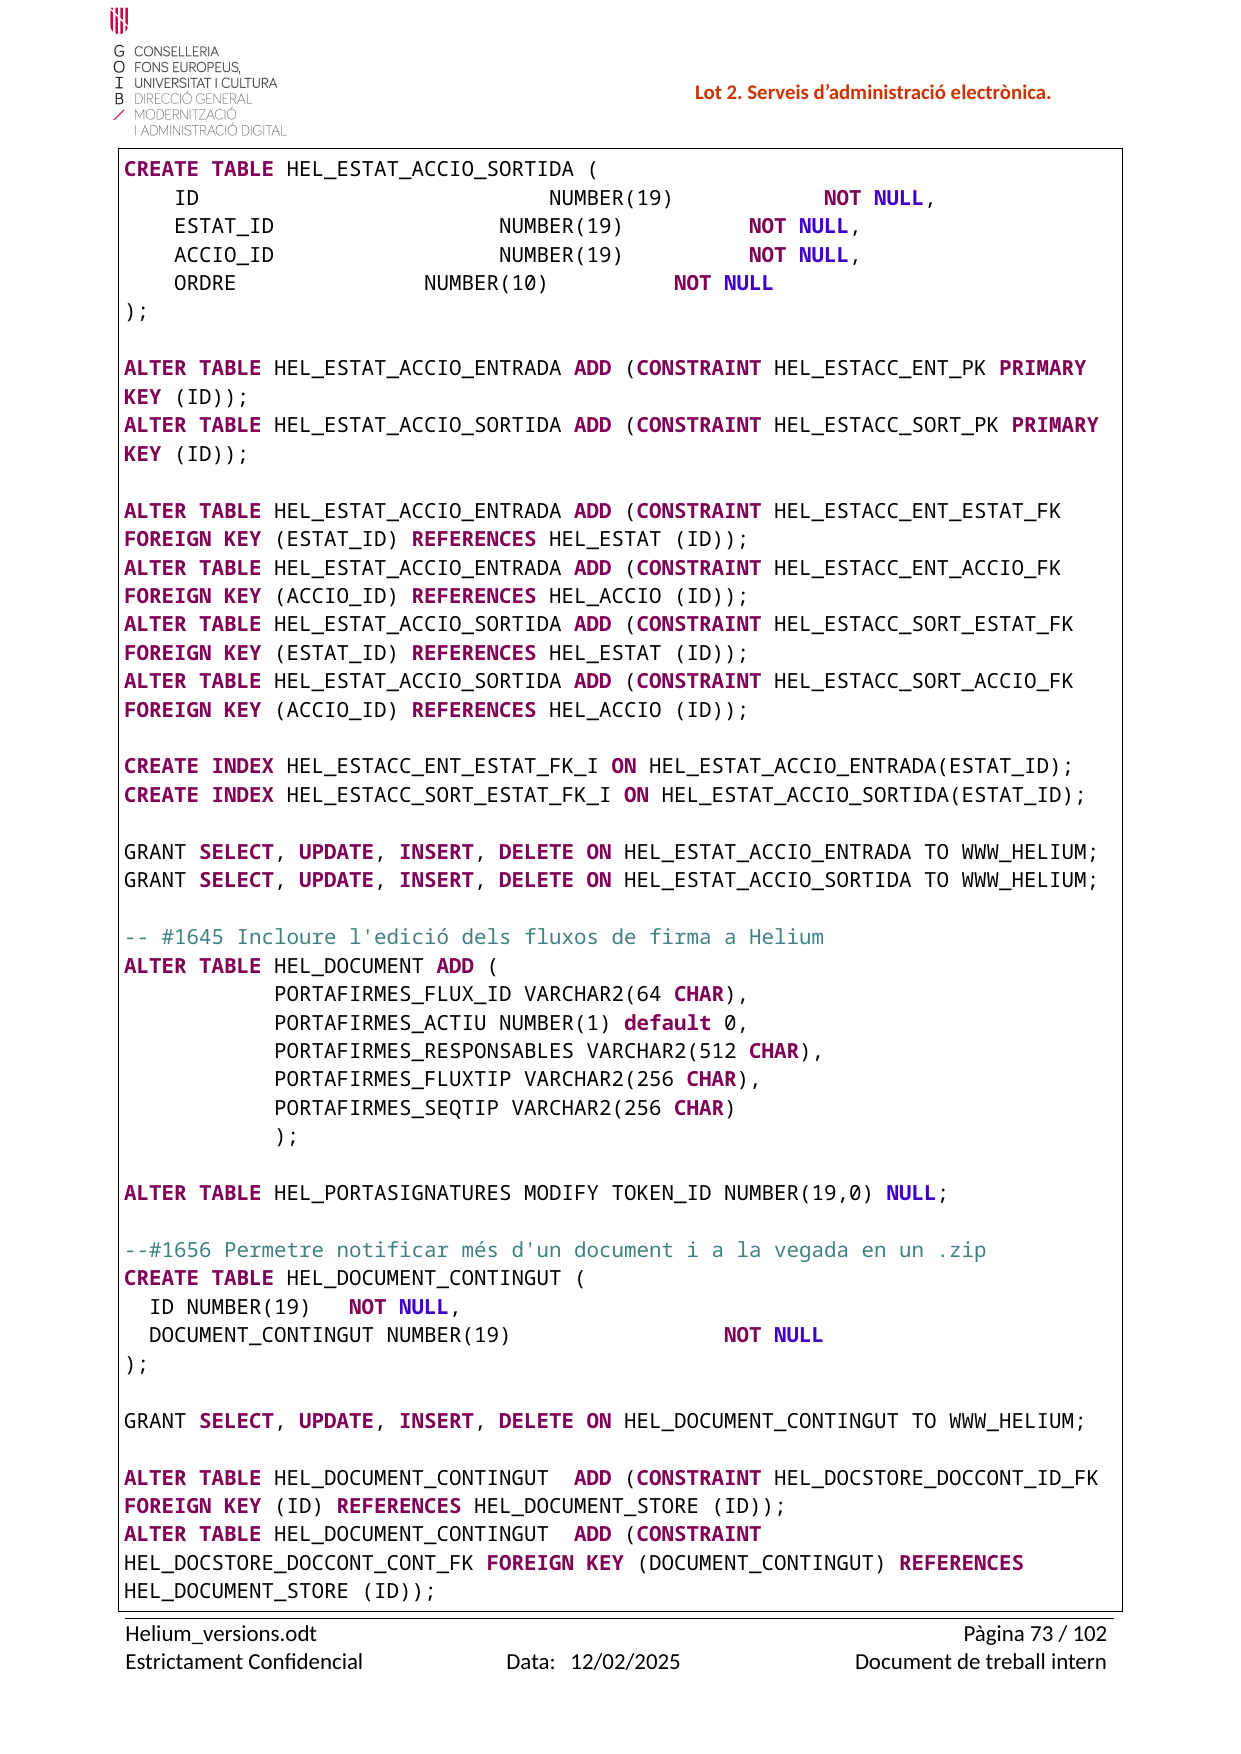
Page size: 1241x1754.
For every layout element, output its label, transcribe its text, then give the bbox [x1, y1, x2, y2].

picture [100, 0, 297, 144]
table_header CREATE TABLE HEL_ESTAT_ACCIO_SORTIDA ( ID NUMBER(19) NOT NULL, ESTAT_ID NUMBER(19) NOT NULL, ACCIO_ID NUMBER(19) NOT NULL, ORDRE NUMBER(10) NOT NULL ); ALTER TABLE HEL_ESTAT_ACCIO_ENTRADA ADD (CONSTRAINT HEL_ESTACC_ENT_PK PRIMARY KEY (ID)); ALTER TABLE HEL_ESTAT_ACCIO_SORTIDA ADD (CONSTRAINT HEL_ESTACC_SORT_PK PRIMARY KEY (ID)); ALTER TABLE HEL_ESTAT_ACCIO_ENTRADA ADD (CONSTRAINT HEL_ESTACC_ENT_ESTAT_FK FOREIGN KEY (ESTAT_ID) REFERENCES HEL_ESTAT (ID)); ALTER TABLE HEL_ESTAT_ACCIO_ENTRADA ADD (CONSTRAINT HEL_ESTACC_ENT_ACCIO_FK FOREIGN KEY (ACCIO_ID) REFERENCES HEL_ACCIO (ID)); ALTER TABLE HEL_ESTAT_ACCIO_SORTIDA ADD (CONSTRAINT HEL_ESTACC_SORT_ESTAT_FK FOREIGN KEY (ESTAT_ID) REFERENCES HEL_ESTAT (ID)); ALTER TABLE HEL_ESTAT_ACCIO_SORTIDA ADD (CONSTRAINT HEL_ESTACC_SORT_ACCIO_FK FOREIGN KEY (ACCIO_ID) REFERENCES HEL_ACCIO (ID)); CREATE INDEX HEL_ESTACC_ENT_ESTAT_FK_I ON HEL_ESTAT_ACCIO_ENTRADA(ESTAT_ID); CREATE INDEX HEL_ESTACC_SORT_ESTAT_FK_I ON HEL_ESTAT_ACCIO_SORTIDA(ESTAT_ID); GRANT SELECT, UPDATE, INSERT, DELETE ON HEL_ESTAT_ACCIO_ENTRADA TO WWW_HELIUM; GRANT SELECT, UPDATE, INSERT, DELETE ON HEL_ESTAT_ACCIO_SORTIDA TO WWW_HELIUM; -- #1645 Incloure l'edició dels fluxos de firma a Helium ALTER TABLE HEL_DOCUMENT ADD ( PORTAFIRMES_FLUX_ID VARCHAR2(64 CHAR), PORTAFIRMES_ACTIU NUMBER(1) default 0, PORTAFIRMES_RESPONSABLES VARCHAR2(512 CHAR), PORTAFIRMES_FLUXTIP VARCHAR2(256 CHAR), PORTAFIRMES_SEQTIP VARCHAR2(256 CHAR) ); ALTER TABLE HEL_PORTASIGNATURES MODIFY TOKEN_ID NUMBER(19,0) NULL; --#1656 Permetre notificar més d'un document i a la vegada en un .zip CREATE TABLE HEL_DOCUMENT_CONTINGUT ( ID NUMBER(19) NOT NULL, DOCUMENT_CONTINGUT NUMBER(19) NOT NULL ); GRANT SELECT, UPDATE, INSERT, DELETE ON HEL_DOCUMENT_CONTINGUT TO WWW_HELIUM; ALTER TABLE HEL_DOCUMENT_CONTINGUT ADD (CONSTRAINT HEL_DOCSTORE_DOCCONT_ID_FK FOREIGN KEY (ID) REFERENCES HEL_DOCUMENT_STORE (ID)); ALTER TABLE HEL_DOCUMENT_CONTINGUT ADD (CONSTRAINT HEL_DOCSTORE_DOCCONT_CONT_FK FOREIGN KEY (DOCUMENT_CONTINGUT) REFERENCES HEL_DOCUMENT_STORE (ID)); [119, 149, 1122, 1611]
